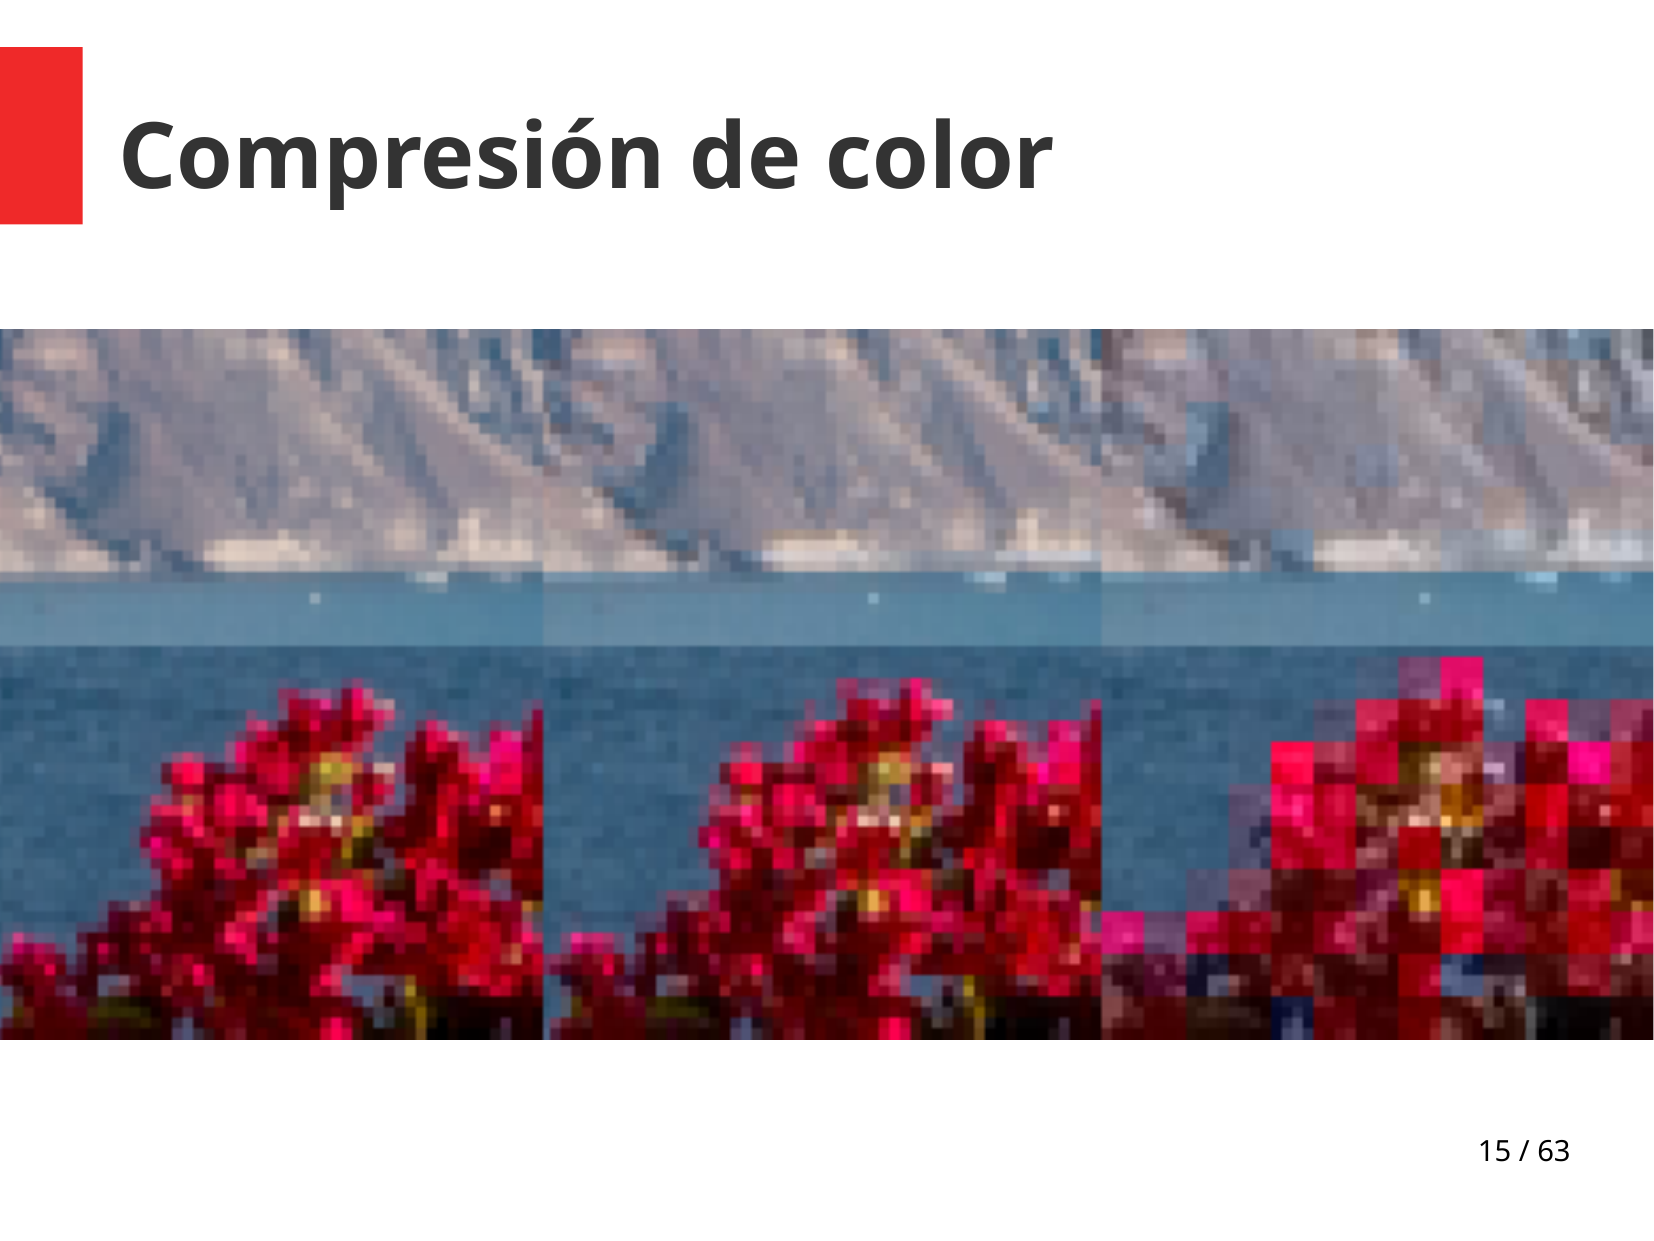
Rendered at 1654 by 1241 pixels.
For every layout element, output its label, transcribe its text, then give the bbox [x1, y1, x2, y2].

picture [0, 329, 1654, 1040]
title Compresión de color [118, 49, 1571, 257]
